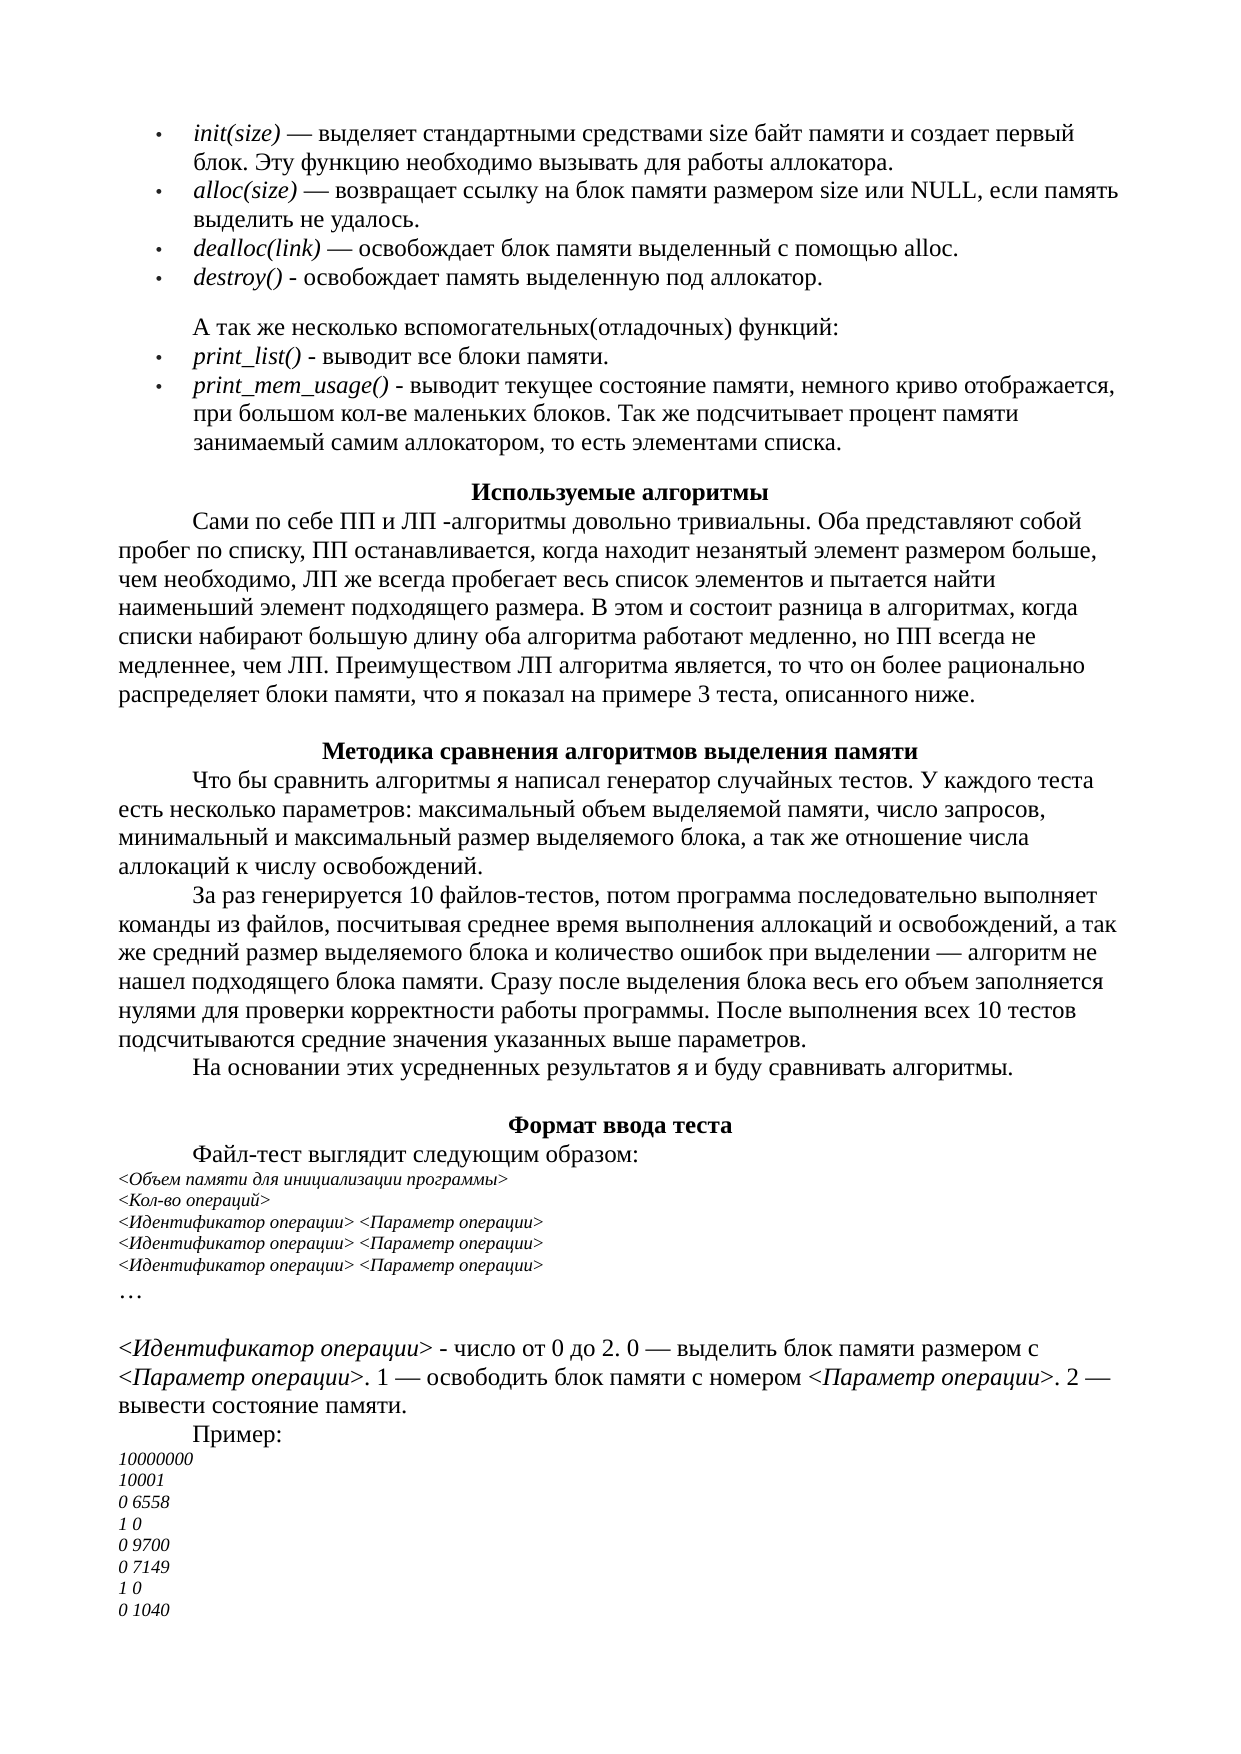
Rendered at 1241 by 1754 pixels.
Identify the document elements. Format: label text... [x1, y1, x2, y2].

text <Идентификатор операции> - число от 0 до 2. 0 — выделить блок памяти размером с <Параметр операции>. 1 — освободить блок памяти с номером <Параметр операции>. 2 — вывести состояние памяти. [118, 1333, 1122, 1419]
text Файл-тест выглядит следующим образом: [118, 1139, 1122, 1167]
text Формат ввода теста [118, 1110, 1122, 1139]
text 10000000 [118, 1448, 1122, 1469]
text 0 9700 [118, 1534, 1122, 1556]
text … [118, 1275, 1122, 1304]
list alloc(size) — возвращает ссылку на блок памяти размером size или NULL, если память выделить не удалось. [156, 176, 1122, 233]
text Пример: [118, 1419, 1122, 1448]
list destroy() - освобождает память выделенную под аллокатор. [156, 262, 1122, 291]
text <Идентификатор операции> <Параметр операции> [118, 1211, 1122, 1232]
text <Идентификатор операции> <Параметр операции> [118, 1254, 1122, 1275]
text Сами по себе ПП и ЛП -алгоритмы довольно тривиальны. Оба представляют собой пробег по списку, ПП останавливается, когда находит незанятый элемент размером больше, чем необходимо, ЛП же всегда пробегает весь список элементов и пытается найти наименьший элемент подходящего размера. В этом и состоит разница в алгоритмах, когда списки набирают большую длину оба алгоритма работают медленно, но ПП всегда не медленнее, чем ЛП. Преимуществом ЛП алгоритма является, то что он более рационально распределяет блоки памяти, что я показал на примере 3 теста, описанного ниже. [118, 506, 1122, 707]
text <Кол-во операций> [118, 1189, 1122, 1211]
list print_list() - выводит все блоки памяти. [156, 341, 1122, 370]
text <Идентификатор операции> <Параметр операции> [118, 1232, 1122, 1254]
text За раз генерируется 10 файлов-тестов, потом программа последовательно выполняет команды из файлов, посчитывая среднее время выполнения аллокаций и освобождений, а так же средний размер выделяемого блока и количество ошибок при выделении — алгоритм не нашел подходящего блока памяти. Сразу после выделения блока весь его объем заполняется нулями для проверки корректности работы программы. После выполнения всех 10 тестов подсчитываются средние значения указанных выше параметров. [118, 880, 1122, 1052]
list init(size) — выделяет стандартными средствами size байт памяти и создает первый блок. Эту функцию необходимо вызывать для работы аллокатора. [156, 118, 1122, 176]
text А так же несколько вспомогательных(отладочных) функций: [118, 312, 1122, 341]
text 1 0 [118, 1512, 1122, 1534]
text 0 7149 [118, 1556, 1122, 1577]
text Что бы сравнить алгоритмы я написал генератор случайных тестов. У каждого теста есть несколько параметров: максимальный объем выделяемой памяти, число запросов, минимальный и максимальный размер выделяемого блока, а так же отношение числа аллокаций к числу освобождений. [118, 765, 1122, 880]
text На основании этих усредненных результатов я и буду сравнивать алгоритмы. [118, 1052, 1122, 1081]
list print_mem_usage() - выводит текущее состояние памяти, немного криво отображается, при большом кол-ве маленьких блоков. Так же подсчитывает процент памяти занимаемый самим аллокатором, то есть элементами списка. [156, 370, 1122, 456]
text 10001 [118, 1469, 1122, 1491]
text 0 6558 [118, 1491, 1122, 1512]
text <Объем памяти для инициализации программы> [118, 1167, 1122, 1189]
text 0 1040 [118, 1599, 1122, 1620]
text Используемые алгоритмы [118, 477, 1122, 506]
text Методика сравнения алгоритмов выделения памяти [118, 736, 1122, 765]
text 1 0 [118, 1577, 1122, 1599]
list dealloc(link) — освобождает блок памяти выделенный с помощью alloc. [156, 233, 1122, 262]
